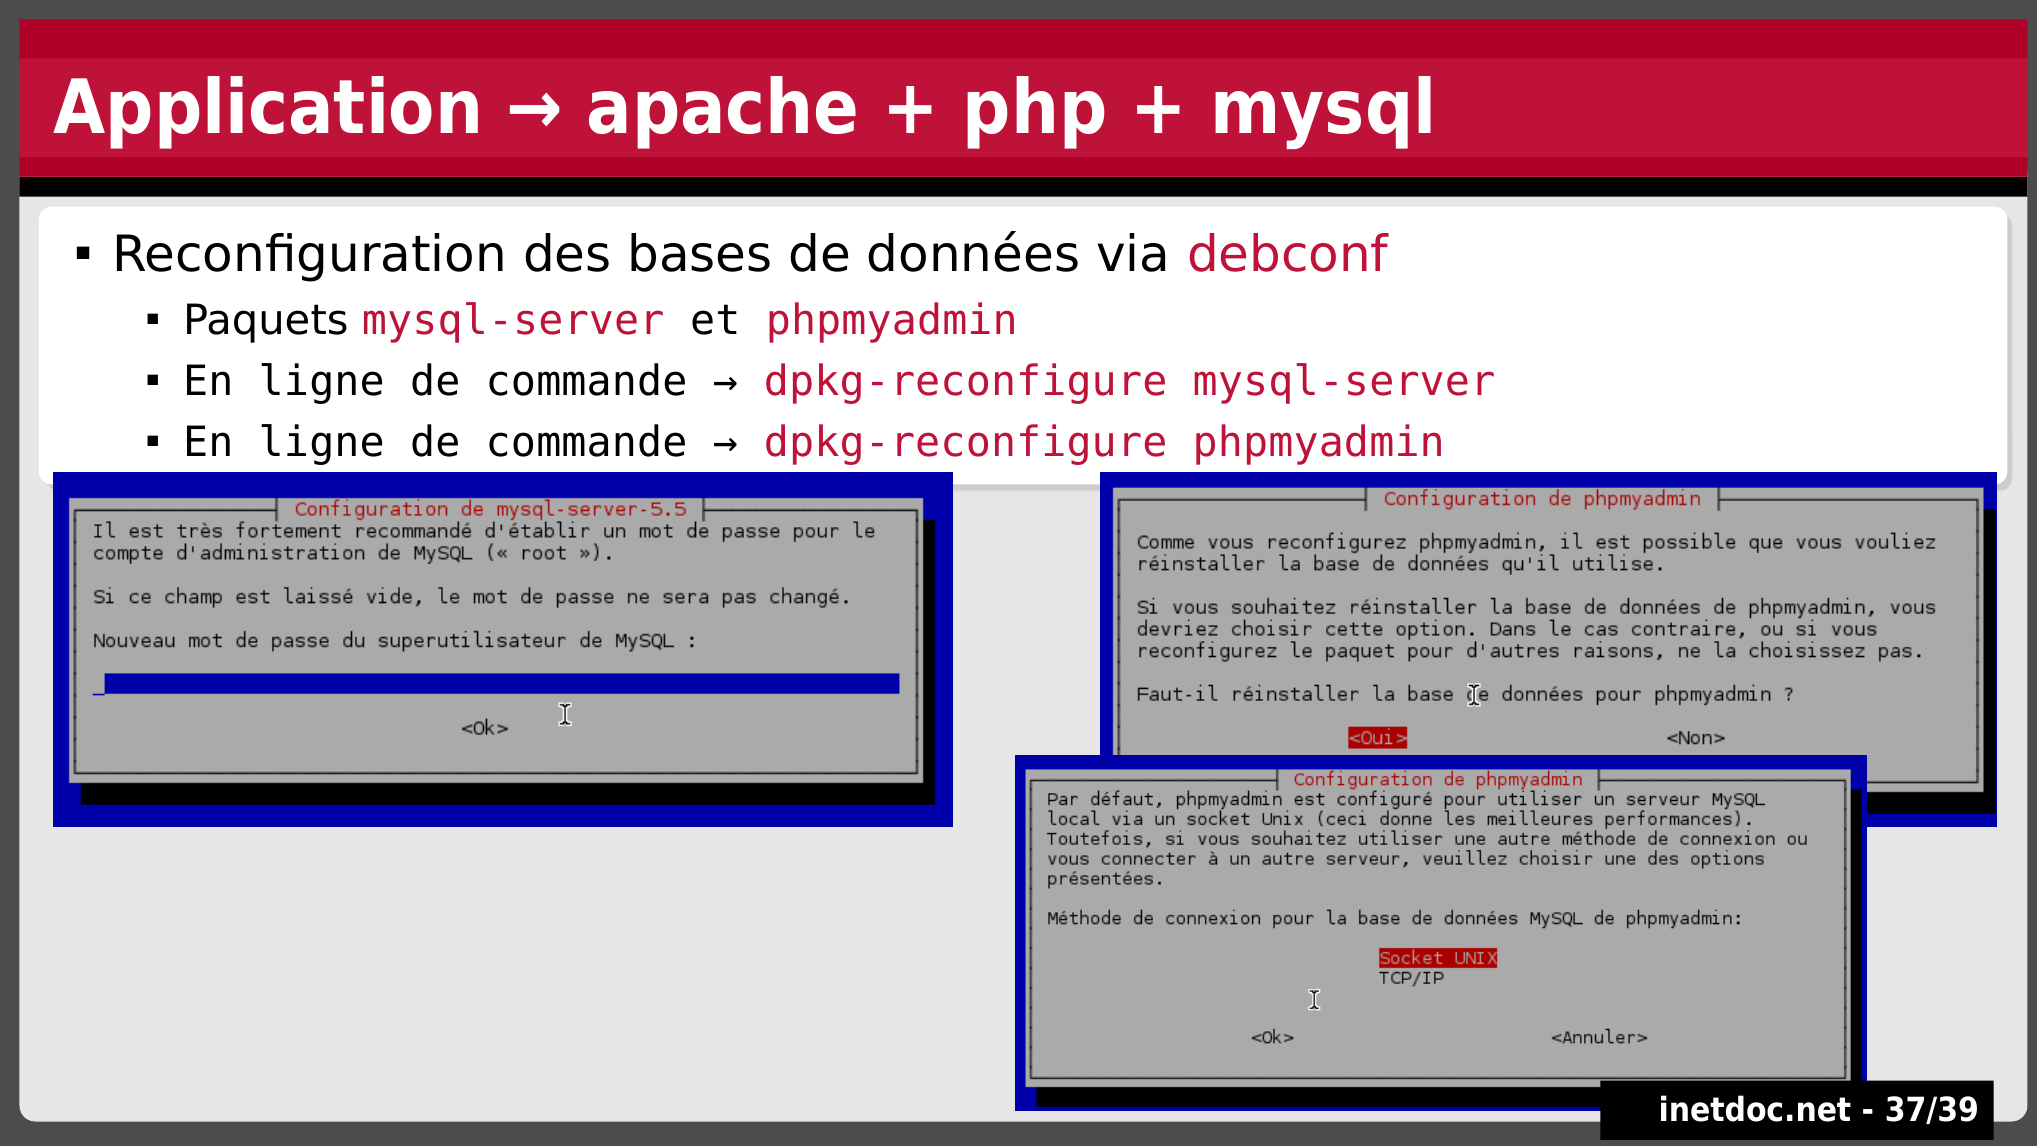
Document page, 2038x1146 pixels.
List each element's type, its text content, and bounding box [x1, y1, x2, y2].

text_box Application → apache + php + mysql [19, 59, 2028, 157]
picture [1015, 472, 1997, 1111]
picture [53, 472, 953, 827]
text_box Reconfiguration des bases de données via debconf Paquets mysql-server et phpmyadmin En ligne de commande → dpkg-reconfigure mysql-server En ligne de commande → dpkg-reconfigure phpmyadmin [38, 206, 2008, 485]
text_box [19, 157, 2028, 1122]
text_box inetdoc.net - <numéro>/39 [1600, 1080, 1994, 1140]
text_box [19, 19, 2028, 59]
